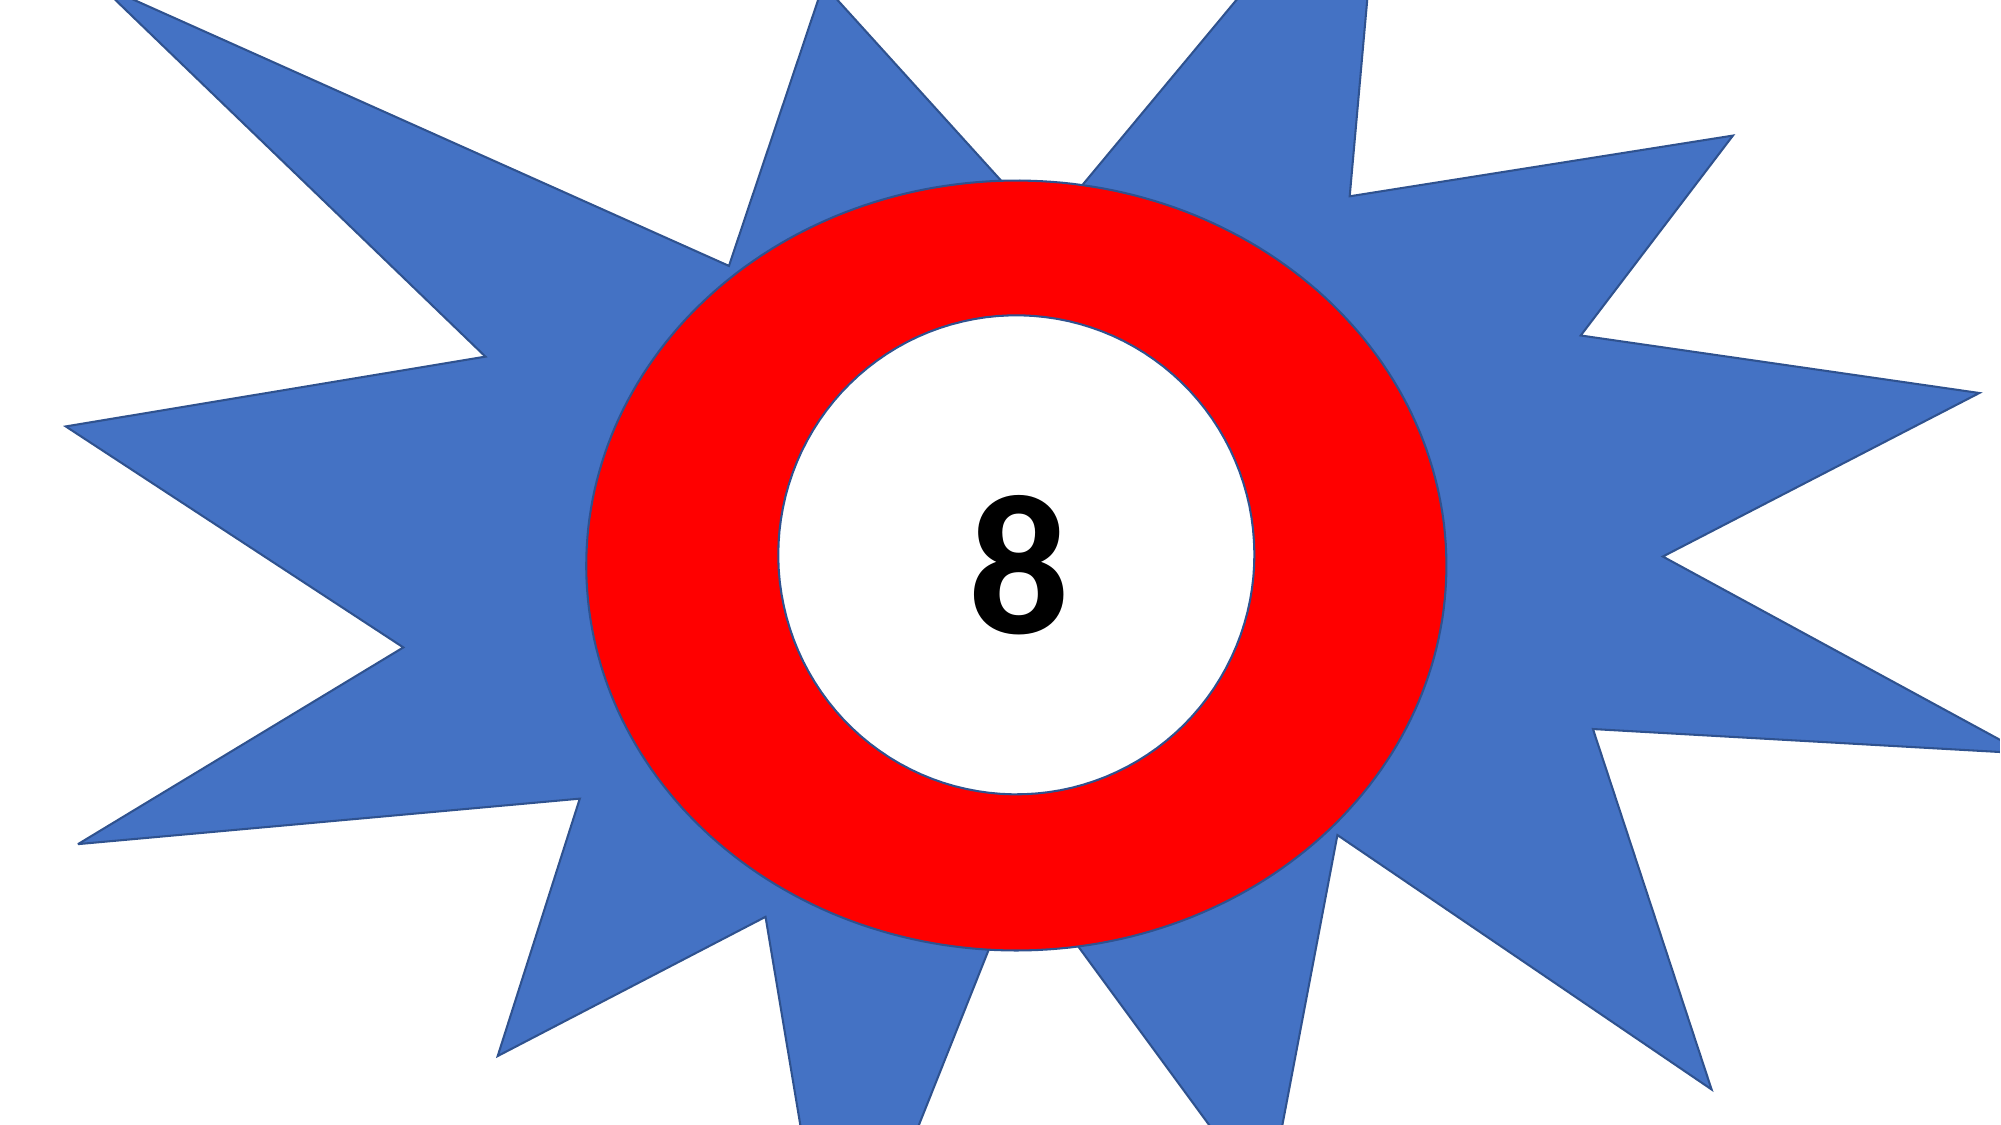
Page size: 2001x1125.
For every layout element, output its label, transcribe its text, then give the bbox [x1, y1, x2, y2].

picture [271, 0, 817, 265]
picture [271, 151, 483, 392]
picture [1350, 0, 1729, 196]
picture [1582, 143, 1729, 356]
picture [271, 799, 800, 1125]
picture [839, 0, 1235, 184]
text_box [65, 0, 2000, 1125]
picture [1283, 730, 1729, 1125]
picture [1664, 523, 1729, 591]
picture [920, 947, 1208, 1125]
text_box 8 [953, 426, 1271, 684]
picture [271, 562, 402, 726]
